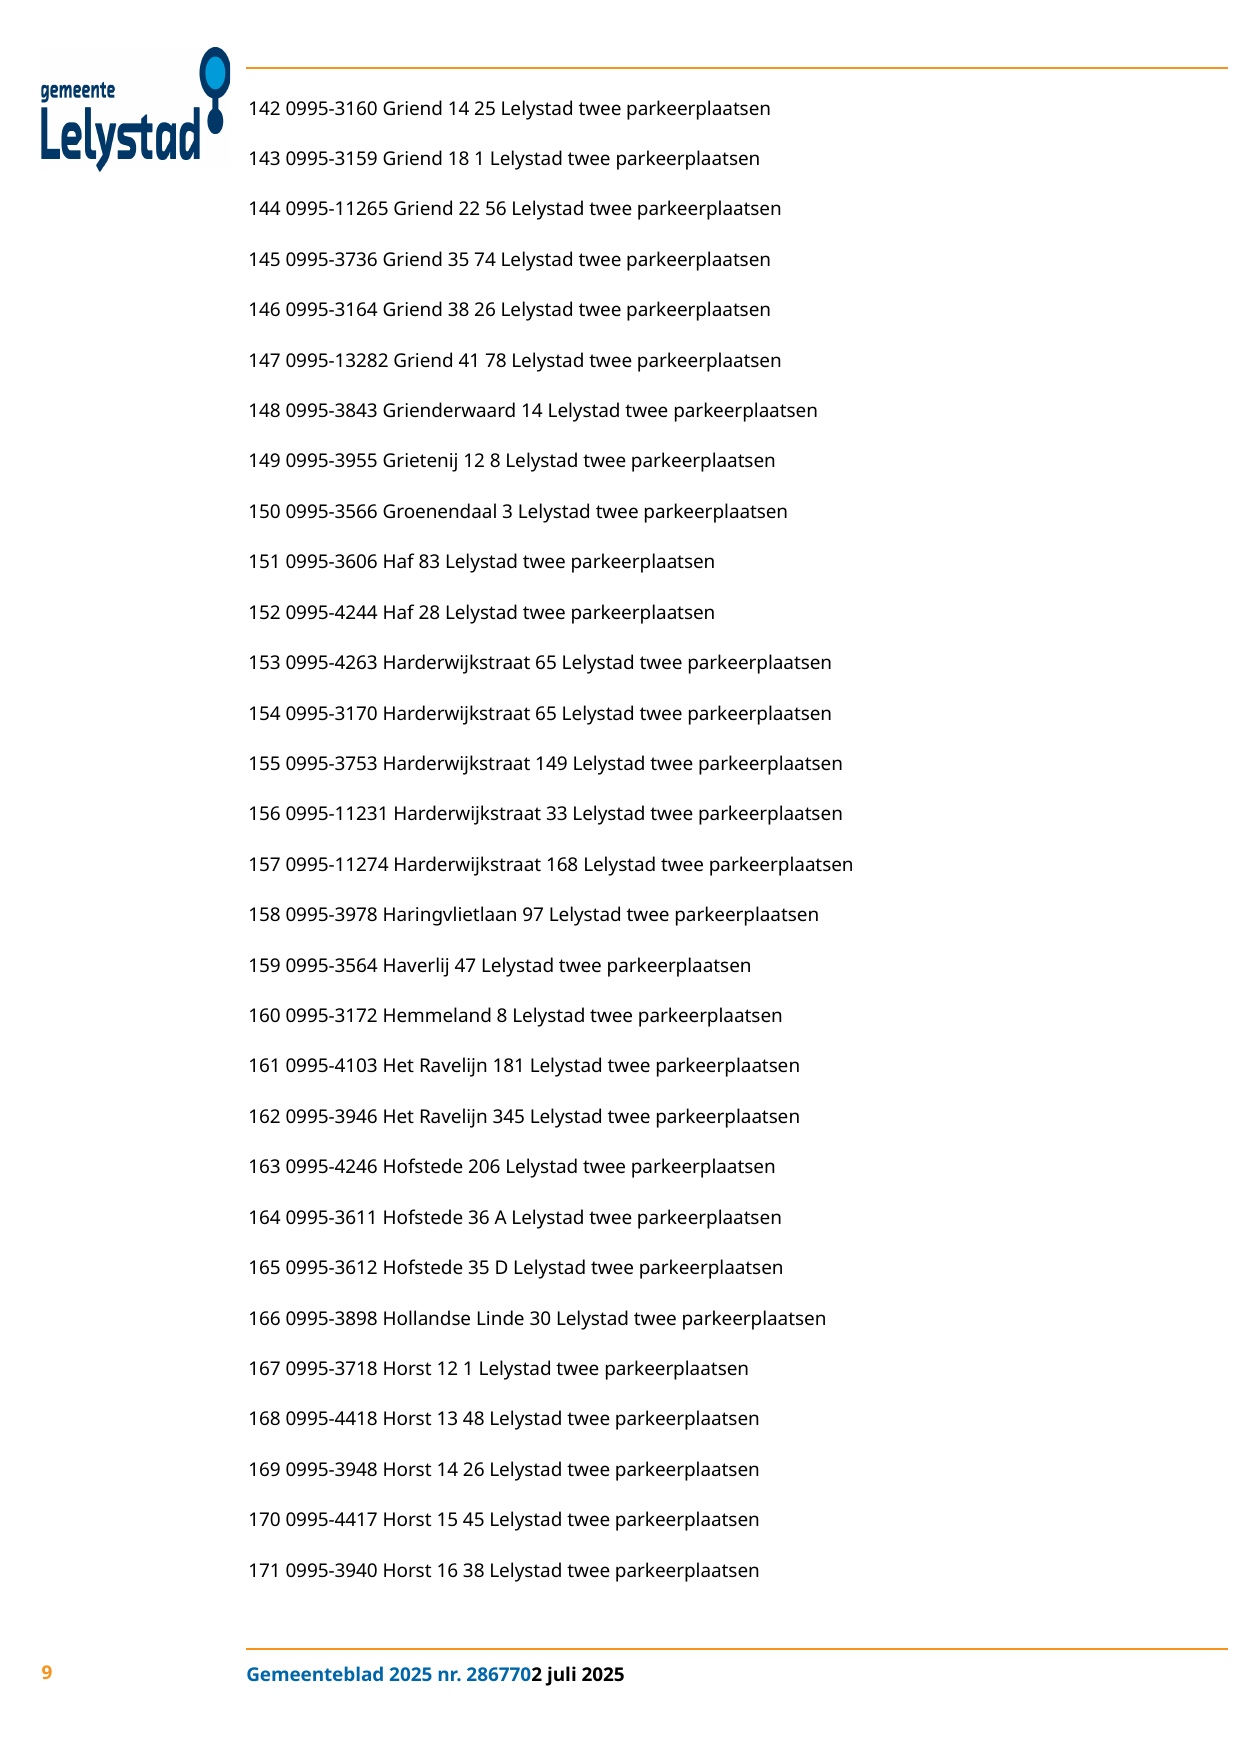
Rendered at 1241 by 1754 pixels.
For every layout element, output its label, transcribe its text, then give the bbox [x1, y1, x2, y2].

text 168 0995-4418 Horst 13 48 Lelystad twee parkeerplaatsen [248, 1406, 1152, 1431]
text 144 0995-11265 Griend 22 56 Lelystad twee parkeerplaatsen [248, 196, 1152, 221]
text 163 0995-4246 Hofstede 206 Lelystad twee parkeerplaatsen [248, 1153, 1152, 1179]
text 151 0995-3606 Haf 83 Lelystad twee parkeerplaatsen [248, 548, 1152, 574]
text 171 0995-3940 Horst 16 38 Lelystad twee parkeerplaatsen [248, 1557, 1152, 1583]
text 146 0995-3164 Griend 38 26 Lelystad twee parkeerplaatsen [248, 296, 1152, 322]
text 150 0995-3566 Groenendaal 3 Lelystad twee parkeerplaatsen [248, 498, 1152, 524]
text 145 0995-3736 Griend 35 74 Lelystad twee parkeerplaatsen [248, 246, 1152, 272]
text 142 0995-3160 Griend 14 25 Lelystad twee parkeerplaatsen [248, 95, 1152, 121]
text 165 0995-3612 Hofstede 35 D Lelystad twee parkeerplaatsen [248, 1254, 1152, 1280]
text 167 0995-3718 Horst 12 1 Lelystad twee parkeerplaatsen [248, 1355, 1152, 1381]
text 170 0995-4417 Horst 15 45 Lelystad twee parkeerplaatsen [248, 1506, 1152, 1532]
text 169 0995-3948 Horst 14 26 Lelystad twee parkeerplaatsen [248, 1456, 1152, 1482]
text 162 0995-3946 Het Ravelijn 345 Lelystad twee parkeerplaatsen [248, 1103, 1152, 1129]
text 147 0995-13282 Griend 41 78 Lelystad twee parkeerplaatsen [248, 347, 1152, 373]
text 159 0995-3564 Haverlij 47 Lelystad twee parkeerplaatsen [248, 952, 1152, 978]
picture [41, 47, 231, 172]
text 143 0995-3159 Griend 18 1 Lelystad twee parkeerplaatsen [248, 145, 1152, 171]
text 158 0995-3978 Haringvlietlaan 97 Lelystad twee parkeerplaatsen [248, 901, 1152, 927]
text 157 0995-11274 Harderwijkstraat 168 Lelystad twee parkeerplaatsen [248, 851, 1152, 877]
text 149 0995-3955 Grietenij 12 8 Lelystad twee parkeerplaatsen [248, 448, 1152, 473]
text 153 0995-4263 Harderwijkstraat 65 Lelystad twee parkeerplaatsen [248, 649, 1152, 675]
text 148 0995-3843 Grienderwaard 14 Lelystad twee parkeerplaatsen [248, 397, 1152, 423]
text 164 0995-3611 Hofstede 36 A Lelystad twee parkeerplaatsen [248, 1204, 1152, 1230]
text 156 0995-11231 Harderwijkstraat 33 Lelystad twee parkeerplaatsen [248, 801, 1152, 826]
text 152 0995-4244 Haf 28 Lelystad twee parkeerplaatsen [248, 599, 1152, 625]
text 154 0995-3170 Harderwijkstraat 65 Lelystad twee parkeerplaatsen [248, 700, 1152, 726]
text 166 0995-3898 Hollandse Linde 30 Lelystad twee parkeerplaatsen [248, 1305, 1152, 1331]
text 155 0995-3753 Harderwijkstraat 149 Lelystad twee parkeerplaatsen [248, 750, 1152, 776]
text 161 0995-4103 Het Ravelijn 181 Lelystad twee parkeerplaatsen [248, 1053, 1152, 1078]
text 160 0995-3172 Hemmeland 8 Lelystad twee parkeerplaatsen [248, 1002, 1152, 1028]
